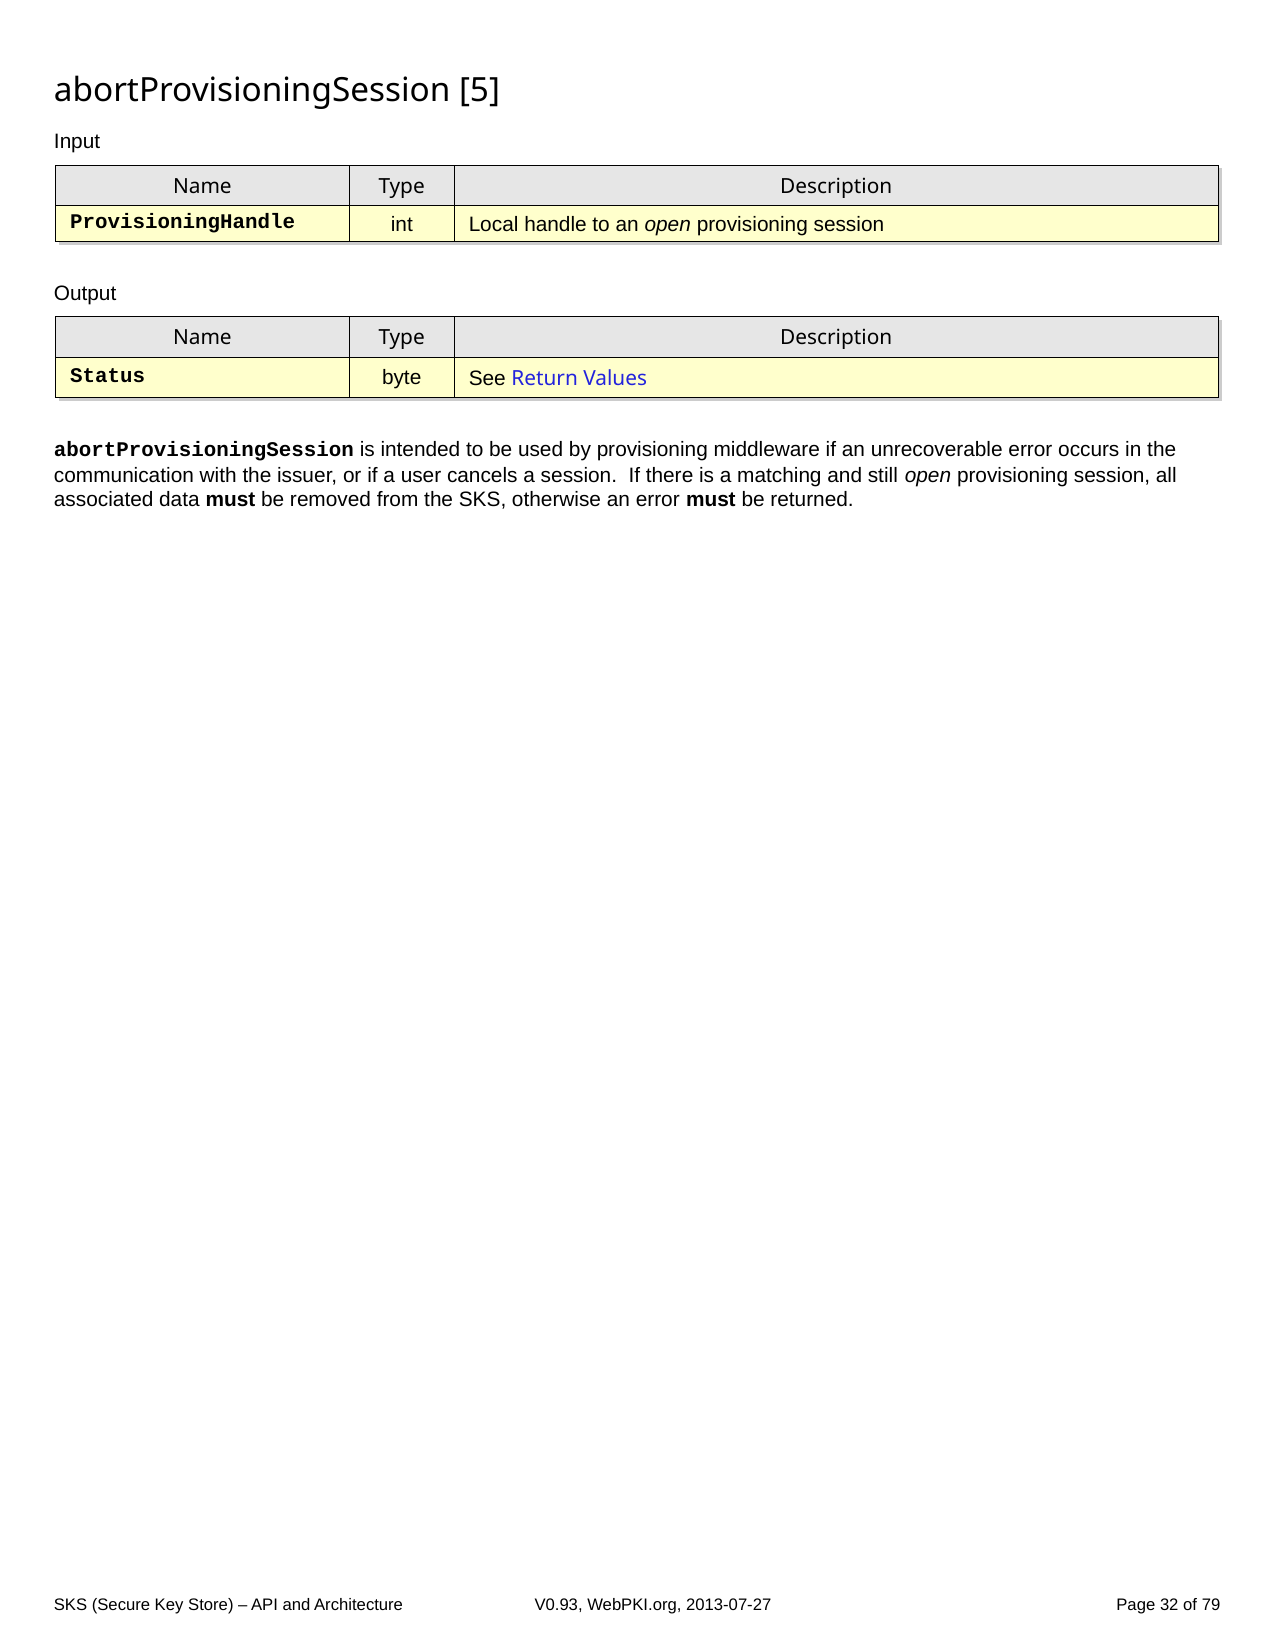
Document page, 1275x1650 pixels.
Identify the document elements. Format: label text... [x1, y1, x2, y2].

table_header Description [455, 317, 1218, 357]
table_cell int [350, 206, 454, 241]
text Input [54, 129, 1221, 153]
text Output [54, 281, 1221, 304]
table_header Type [350, 317, 454, 357]
table_cell See Return Values [455, 358, 1218, 397]
table_cell byte [350, 358, 454, 397]
table_cell Local handle to an open provisioning session [455, 206, 1218, 241]
table_header Name [56, 317, 349, 357]
table_header Description [455, 166, 1218, 205]
table_cell Status [56, 358, 349, 397]
table_header Type [350, 166, 454, 205]
text abortProvisioningSession is intended to be used by provisioning middleware if an unrecoverable error occurs in the communication with the issuer, or if a user cancels a session. If there is a matching and still open provisioning session, all associated data must be removed from the SKS, otherwise an error must be returned. [54, 437, 1221, 510]
subtitle abortProvisioningSession [5] [54, 66, 1221, 111]
table_cell ProvisioningHandle [56, 206, 349, 241]
table_header Name [56, 166, 349, 205]
